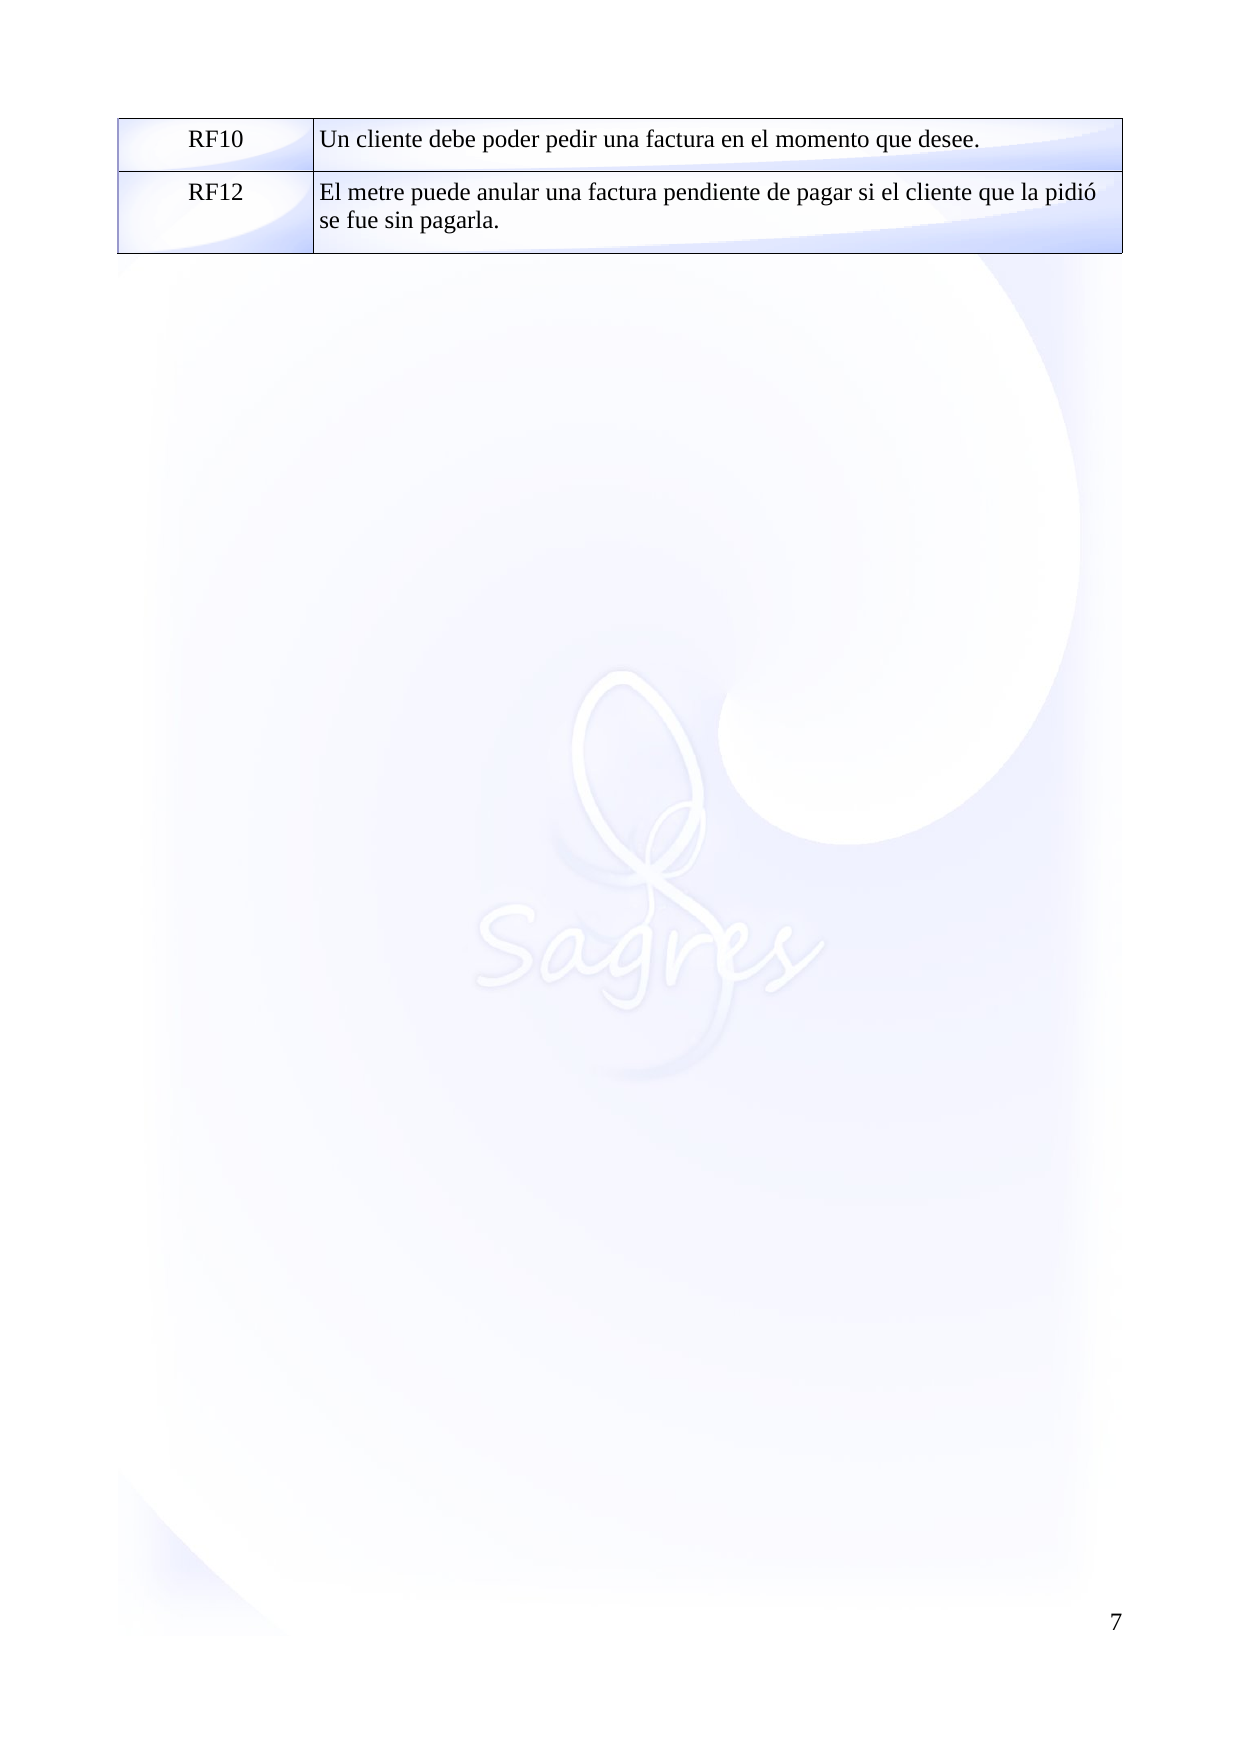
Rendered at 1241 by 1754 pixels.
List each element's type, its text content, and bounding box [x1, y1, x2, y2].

table_cell El metre puede anular una factura pendiente de pagar si el cliente que la pidió se fue sin pagarla. [314, 172, 1122, 252]
table_cell RF12 [119, 172, 313, 252]
table_cell Un cliente debe poder pedir una factura en el momento que desee. [314, 119, 1122, 171]
table_cell RF10 [119, 119, 313, 171]
picture [118, 254, 1122, 1636]
